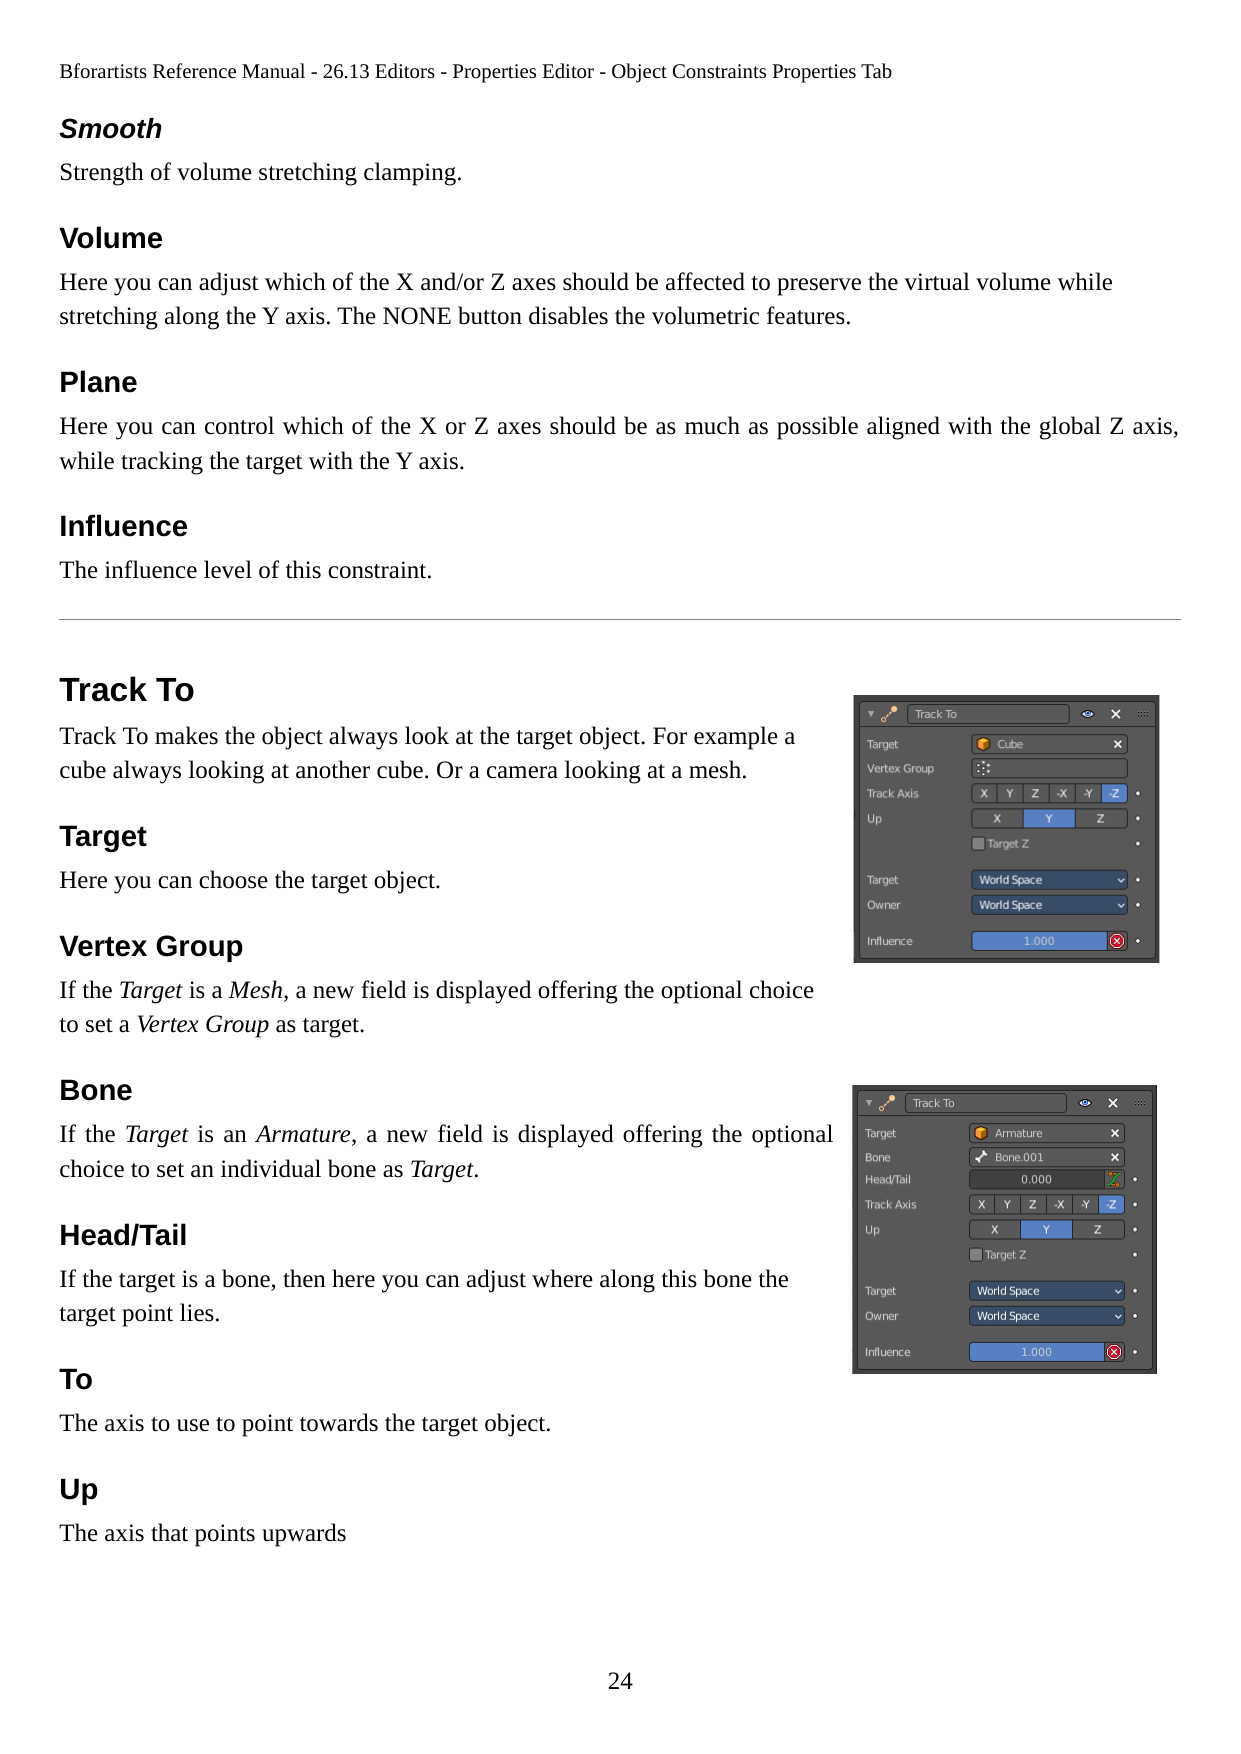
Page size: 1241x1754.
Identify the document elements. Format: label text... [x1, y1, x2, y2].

text If the Target is a Mesh, a new field is displayed offering the optional choice to set a Vertex Group as target. [59, 975, 1181, 1038]
subtitle Volume [59, 221, 1181, 254]
text If the target is a bone, then here you can adjust where along this bone the target point lies. [59, 1264, 852, 1327]
subtitle [1160, 819, 1181, 853]
text The axis that points upwards [59, 1518, 1181, 1547]
text Here you can control which of the X or Z axes should be as much as possible aligned with the global Z axis, while tracking the target with the Y axis. [59, 411, 1181, 474]
subtitle [1160, 929, 1181, 963]
subtitle Smooth [59, 113, 1181, 144]
subtitle To [59, 1362, 1181, 1396]
text If the Target is an Armature, a new field is displayed offering the optional choice to set an individual bone as Target. [59, 1119, 852, 1183]
subtitle Vertex Group [59, 929, 853, 963]
subtitle Influence [59, 509, 1181, 543]
text The axis to use to point towards the target object. [59, 1408, 1181, 1437]
subtitle Head/Tail [59, 1218, 852, 1251]
text Here you can choose the target object. [59, 865, 853, 894]
subtitle Track To [59, 670, 1181, 708]
picture [853, 695, 1160, 963]
text Track To makes the object always look at the target object. For example a cube always looking at another cube. Or a camera looking at a mesh. [59, 721, 853, 784]
subtitle Plane [59, 365, 1181, 399]
text The influence level of this constraint. [59, 556, 1181, 584]
subtitle Target [59, 819, 853, 853]
subtitle [1157, 1218, 1181, 1251]
subtitle Up [59, 1472, 1181, 1506]
subtitle Bone [59, 1073, 1181, 1107]
text Strength of volume stretching clamping. [59, 157, 1181, 186]
picture [852, 1085, 1157, 1374]
text Here you can adjust which of the X and/or Z axes should be affected to preserve the virtual volume while stretching along the Y axis. The NONE button disables the volumetric features. [59, 267, 1181, 330]
